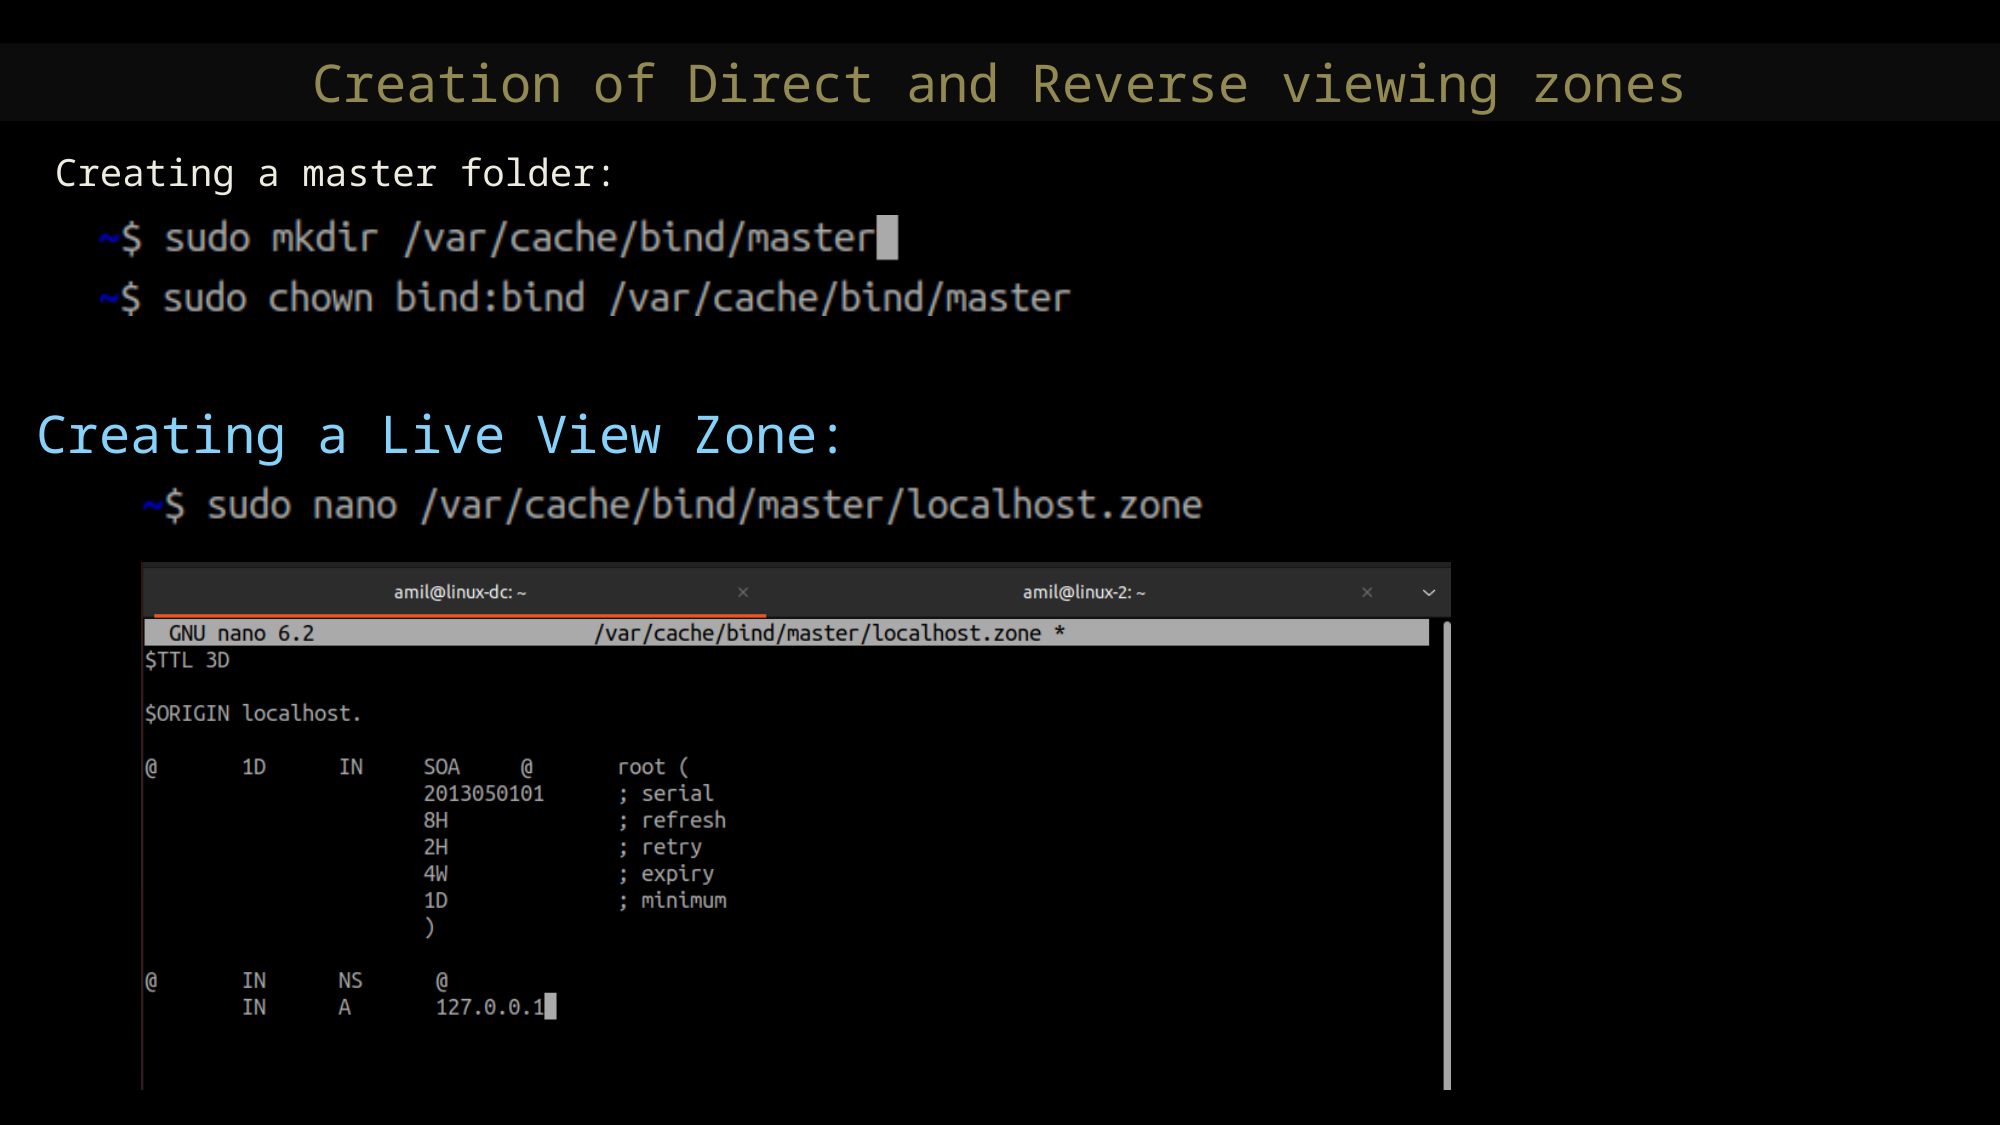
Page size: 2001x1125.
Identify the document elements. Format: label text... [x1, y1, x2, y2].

picture [141, 482, 1220, 534]
text_box Creating a Live View Zone: [21, 393, 1433, 472]
text_box Creation of Direct and Reverse viewing zones [0, 43, 2000, 121]
picture [141, 562, 1451, 1090]
text_box Creating a master folder: [39, 141, 855, 202]
picture [95, 215, 929, 269]
picture [99, 277, 1094, 316]
